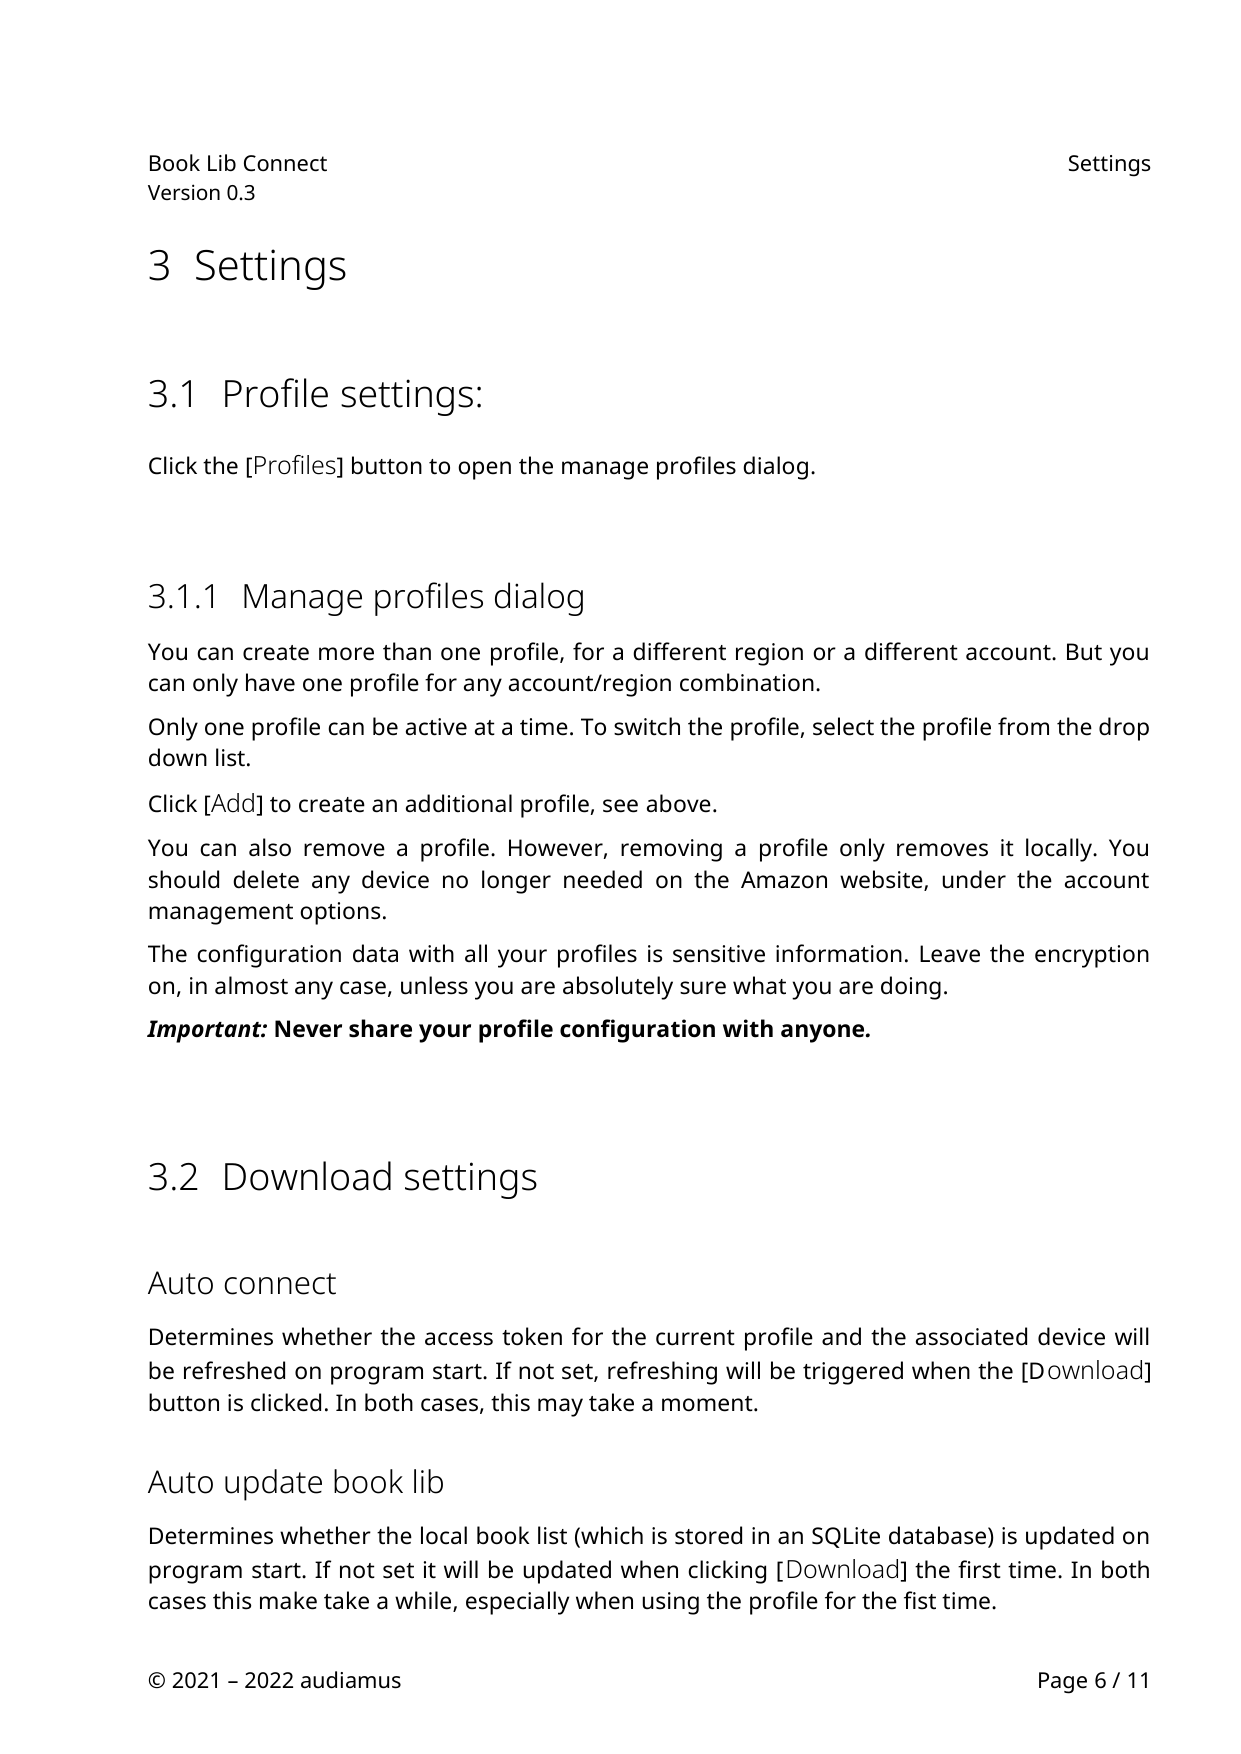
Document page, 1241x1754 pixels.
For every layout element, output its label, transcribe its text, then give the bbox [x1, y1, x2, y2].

subtitle Download settings [148, 1151, 1152, 1202]
subtitle Auto update book lib [148, 1459, 1152, 1502]
text Only one profile can be active at a time. To switch the profile, select the profile from the drop down list. [148, 711, 1152, 773]
text Determines whether the local book list (which is stored in an SQLite database) is updated on program start. If not set it will be updated when clicking [Download] the first time. In both cases this make take a while, especially when using the profile for the fist time. [148, 1520, 1152, 1616]
text You can also remove a profile. However, removing a profile only removes it locally. You should delete any device no longer needed on the Amazon website, under the account management options. [148, 832, 1152, 926]
subtitle Manage profiles dialog [148, 573, 1152, 618]
text Click the [Profiles] button to open the manage profiles dialog. [148, 448, 1152, 482]
text Important: Never share your profile configuration with anyone. [148, 1013, 1152, 1044]
text The configuration data with all your profiles is sensitive information. Leave the encryption on, in almost any case, unless you are absolutely sure what you are doing. [148, 938, 1152, 1001]
subtitle Profile settings: [148, 367, 1152, 418]
text Determines whether the access token for the current profile and the associated device will be refreshed on program start. If not set, refreshing will be triggered when the [Download] button is clicked. In both cases, this may take a moment. [148, 1321, 1152, 1418]
text Click [Add] to create an additional profile, see above. [148, 786, 1152, 820]
subtitle Auto connect [148, 1261, 1152, 1303]
subtitle Settings [148, 235, 1152, 292]
text You can create more than one profile, for a different region or a different account. But you can only have one profile for any account/region combination. [148, 636, 1152, 699]
